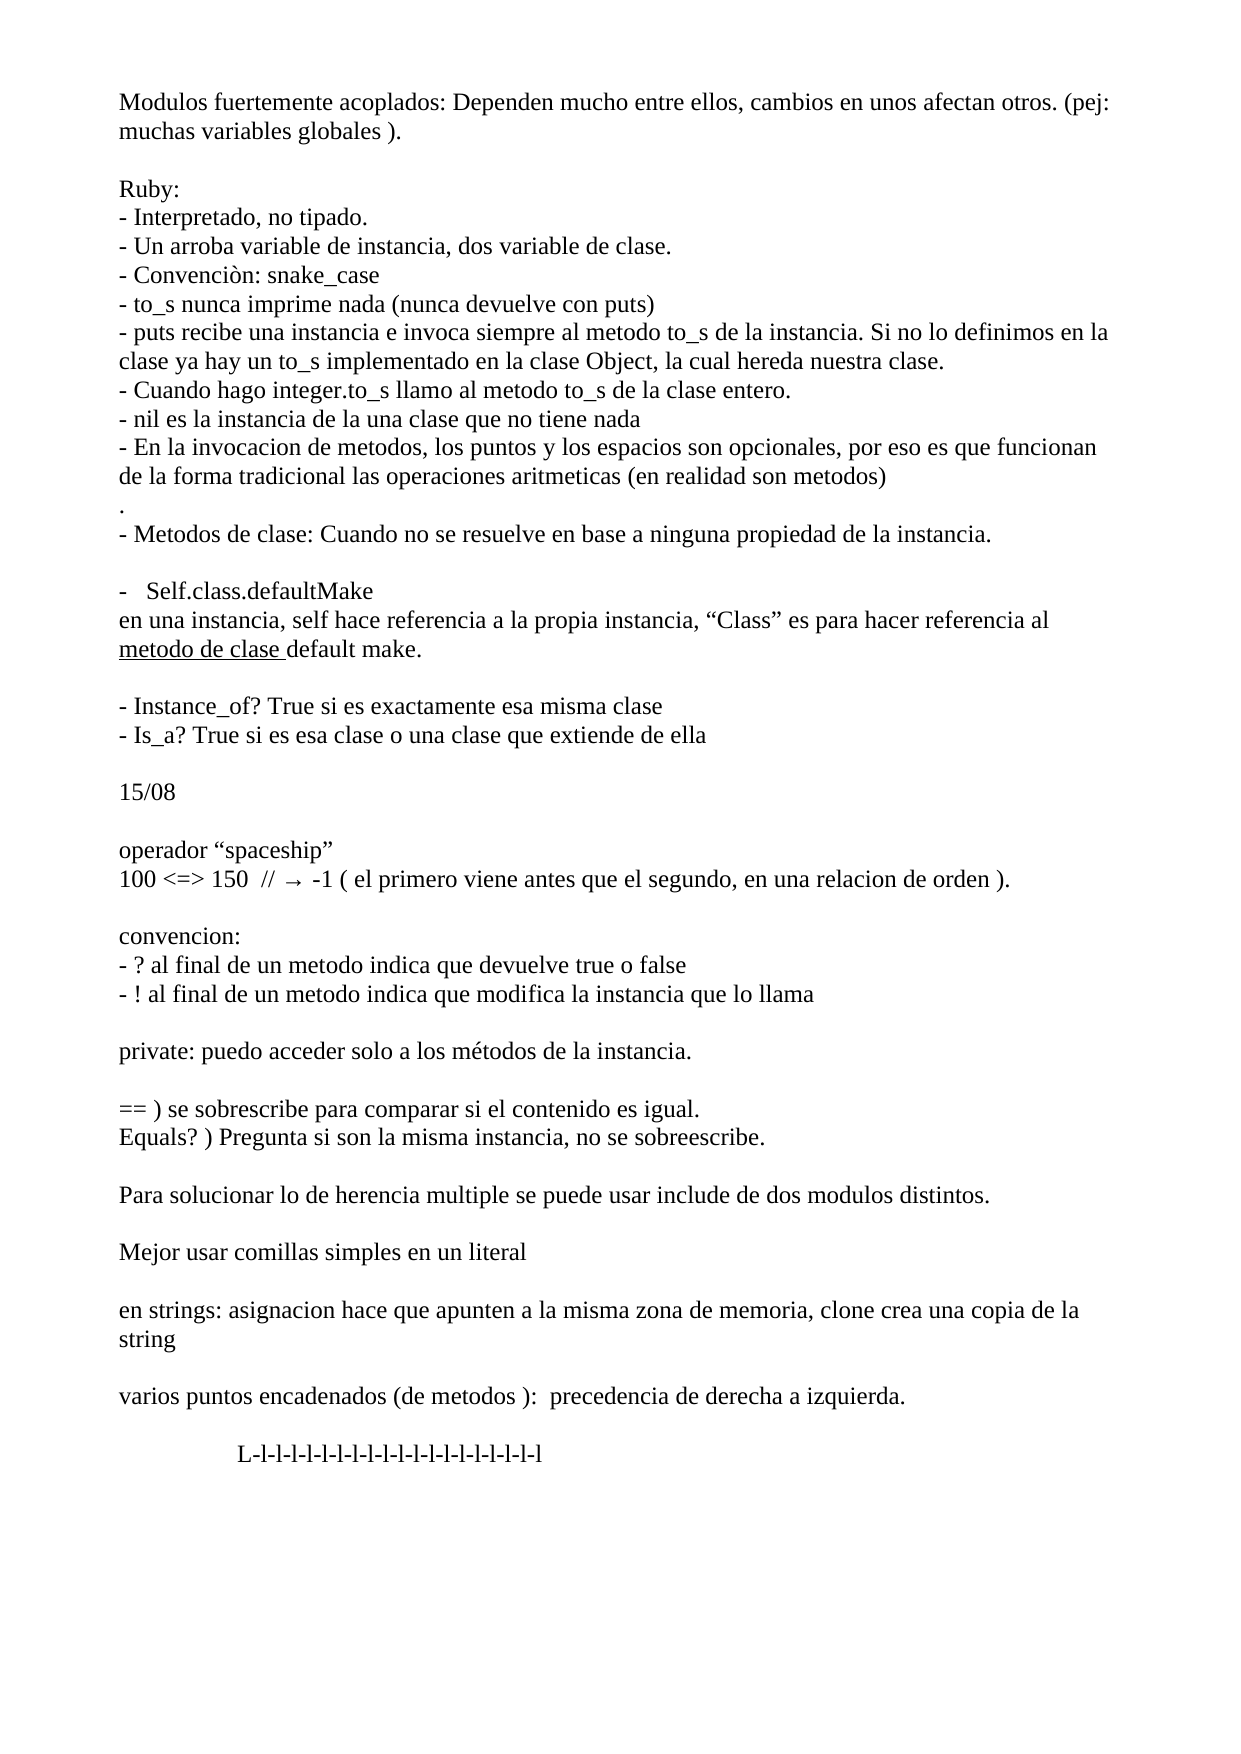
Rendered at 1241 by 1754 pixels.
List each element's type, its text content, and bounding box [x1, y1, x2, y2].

text operador “spaceship” [119, 835, 1121, 864]
text - Cuando hago integer.to_s llamo al metodo to_s de la clase entero. [119, 375, 1121, 404]
text - ? al final de un metodo indica que devuelve true o false [119, 950, 1121, 979]
text convencion: [119, 921, 1121, 950]
text en una instancia, self hace referencia a la propia instancia, “Class” es para hacer referencia al metodo de clase default make. [119, 605, 1121, 662]
text - Un arroba variable de instancia, dos variable de clase. [119, 231, 1121, 260]
text - ! al final de un metodo indica que modifica la instancia que lo llama [119, 979, 1121, 1007]
text == ) se sobrescribe para comparar si el contenido es igual. [119, 1094, 1121, 1122]
text Para solucionar lo de herencia multiple se puede usar include de dos modulos distintos. [119, 1180, 1121, 1209]
text - Self.class.defaultMake [119, 576, 1121, 605]
text . [119, 490, 1121, 519]
text - to_s nunca imprime nada (nunca devuelve con puts) [119, 289, 1121, 317]
text Equals? ) Pregunta si son la misma instancia, no se sobreescribe. [119, 1122, 1121, 1151]
text - Interpretado, no tipado. [119, 202, 1121, 231]
text 100 <=> 150 // → -1 ( el primero viene antes que el segundo, en una relacion de orden ). [119, 864, 1121, 892]
text Ruby: [119, 174, 1121, 202]
text varios puntos encadenados (de metodos ): precedencia de derecha a izquierda. [119, 1381, 1121, 1410]
text 15/08 [119, 777, 1121, 806]
text - Convenciòn: snake_case [119, 260, 1121, 289]
text L-l-l-l-l-l-l-l-l-l-l-l-l-l-l-l-l-l-l-l [119, 1439, 1121, 1467]
text Modulos fuertemente acoplados: Dependen mucho entre ellos, cambios en unos afectan otros. (pej: muchas variables globales ). [119, 87, 1121, 145]
text en strings: asignacion hace que apunten a la misma zona de memoria, clone crea una copia de la string [119, 1295, 1121, 1352]
text private: puedo acceder solo a los métodos de la instancia. [119, 1036, 1121, 1065]
text Mejor usar comillas simples en un literal [119, 1237, 1121, 1266]
text - Is_a? True si es esa clase o una clase que extiende de ella [119, 720, 1121, 749]
text - Instance_of? True si es exactamente esa misma clase [119, 691, 1121, 720]
text - En la invocacion de metodos, los puntos y los espacios son opcionales, por eso es que funcionan de la forma tradicional las operaciones aritmeticas (en realidad son metodos) [119, 432, 1121, 490]
text - puts recibe una instancia e invoca siempre al metodo to_s de la instancia. Si no lo definimos en la clase ya hay un to_s implementado en la clase Object, la cual hereda nuestra clase. [119, 317, 1121, 375]
text - nil es la instancia de la una clase que no tiene nada [119, 404, 1121, 432]
text - Metodos de clase: Cuando no se resuelve en base a ninguna propiedad de la instancia. [119, 519, 1121, 547]
